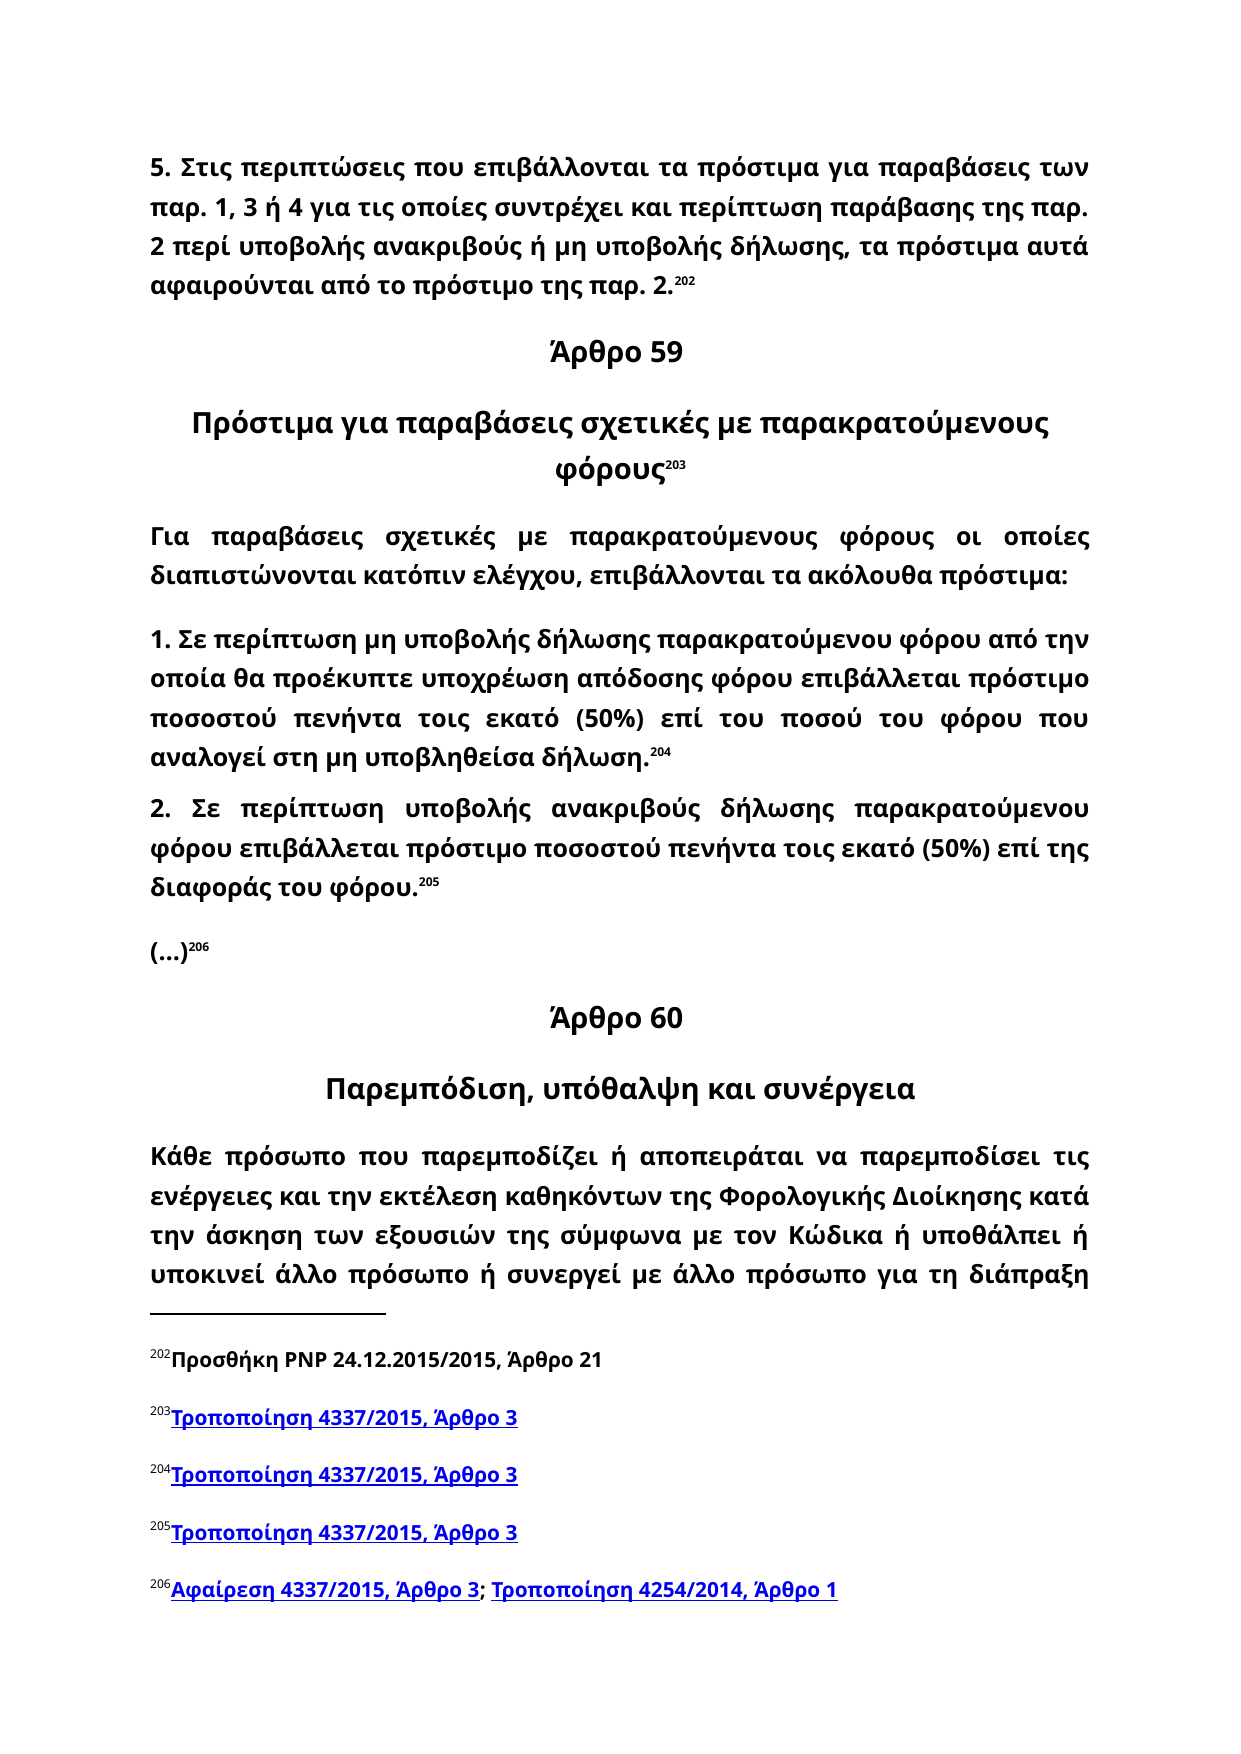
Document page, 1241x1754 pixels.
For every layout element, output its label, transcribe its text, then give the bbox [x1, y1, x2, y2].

subtitle Πρόστιμα για παραβάσεις σχετικές με παρακρατούμενους φόρους [150, 402, 1090, 488]
subtitle Άρθρο 60 [150, 998, 1090, 1037]
text Προσθήκη PNP 24.12.2015/2015, Άρθρο 21 [150, 1345, 1090, 1373]
text 1. Σε περίπτωση μη υποβολής δήλωσης παρακρατούμενου φόρου από την οποία θα προέκυπτε υποχρέωση απόδοσης φόρου επιβάλλεται πρόστιμο ποσοστού πενήντα τοις εκατό (50%) επί του ποσού του φόρου που αναλογεί στη μη υποβληθείσα δήλωση. [150, 622, 1090, 773]
text Αφαίρεση 4337/2015, Άρθρο 3; Τροποποίηση 4254/2014, Άρθρο 1 [150, 1576, 1090, 1604]
text (…) [150, 933, 1090, 968]
text Τροποποίηση 4337/2015, Άρθρο 3 [150, 1460, 1090, 1489]
text Τροποποίηση 4337/2015, Άρθρο 3 [150, 1403, 1090, 1431]
subtitle Παρεμπόδιση, υπόθαλψη και συνέργεια [150, 1068, 1090, 1108]
text 5. Στις περιπτώσεις που επιβάλλονται τα πρόστιμα για παραβάσεις των παρ. 1, 3 ή 4 για τις οποίες συντρέχει και περίπτωση παράβασης της παρ. 2 περί υποβολής ανακριβούς ή μη υποβολής δήλωσης, τα πρόστιμα αυτά αφαιρούνται από το πρόστιμο της παρ. 2. [150, 150, 1090, 302]
text Κάθε πρόσωπο που παρεμποδίζει ή αποπειράται να παρεμποδίσει τις ενέργειες και την εκτέλεση καθηκόντων της Φορολογικής Διοίκησης κατά την άσκηση των εξουσιών της σύμφωνα με τον Κώδικα ή υποθάλπει ή υποκινεί άλλο πρόσωπο ή συνεργεί με άλλο πρόσωπο για τη διάπραξη [150, 1139, 1090, 1291]
text 2. Σε περίπτωση υποβολής ανακριβούς δήλωσης παρακρατούμενου φόρου επιβάλλεται πρόστιμο ποσοστού πενήντα τοις εκατό (50%) επί της διαφοράς του φόρου. [150, 791, 1090, 903]
text Για παραβάσεις σχετικές με παρακρατούμενους φόρους οι οποίες διαπιστώνονται κατόπιν ελέγχου, επιβάλλονται τα ακόλουθα πρόστιμα: [150, 518, 1090, 592]
text Τροποποίηση 4337/2015, Άρθρο 3 [150, 1518, 1090, 1546]
subtitle Άρθρο 59 [150, 332, 1090, 371]
